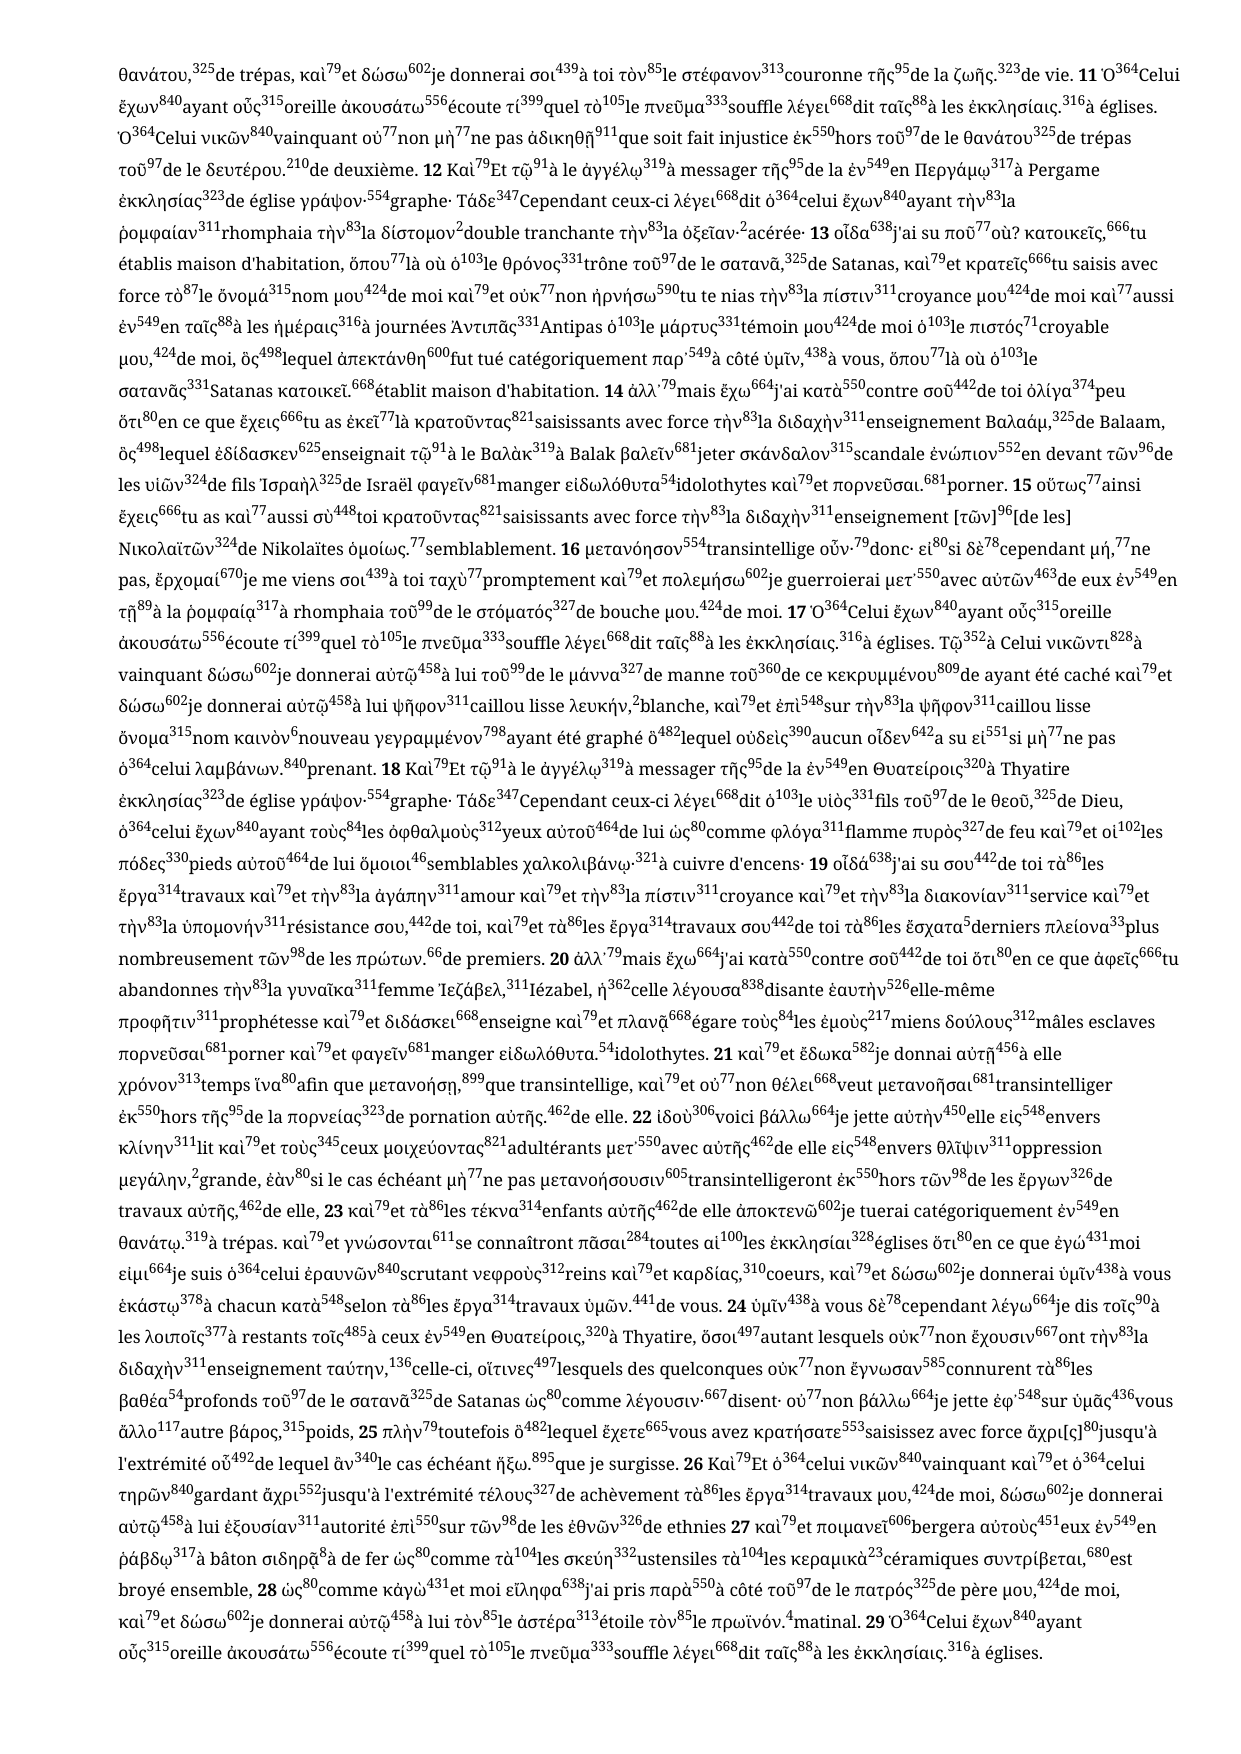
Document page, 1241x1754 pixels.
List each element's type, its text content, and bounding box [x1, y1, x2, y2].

text 1 Τῷ91à Le ἀγγέλῳ319à messager τῆς95de la ἐν549en Ἐφέσῳ317à Éphèse ἐκκλησίας323de église γράψον·554graphe· Τάδε347Cependant ceux-ci λέγει668dit ὁ364celui κρατῶν840saisissant avec force τοὺς84les ἑπτὰ178sept ἀστέρας312étoiles ἐν549en τῇ89à la δεξιᾷ57à droite αὐτοῦ,464de lui, ὁ364celui περιπατῶν840piétinant autour ἐν549en μέσῳ61à au milieu τῶν94de les ἑπτὰ188de sept λυχνιῶν322de chandeliers τῶν94de les χρυσῶν·13de d'ors· 2 οἶδα638j'ai su τὰ86les ἔργα314travaux σου442de toi καὶ79et τὸν85le κόπον313frappement καὶ79et τὴν83la ὑπομονήν311résistance σου442de toi καὶ79et ὅτι80en ce que οὐ77non δύνῃ672tu te peux βαστάσαι681mettre en charge κακούς,52malicieux, καὶ79et ἐπείρασας584tu mis en tentation τοὺς345ceux λέγοντας821disants ἑαυτοὺς527eux-mêmes ἀποστόλους312envoyés καὶ79et οὐκ77non εἰσὶν667sont καὶ79et εὗρες584tu trouvas αὐτοὺς451eux ψευδεῖς,31menteurs, 3 καὶ79et ὑπομονὴν311résistance ἔχεις666tu as καὶ79et ἐβάστασας584tu mis en charge διὰ548par le fait de τὸ87le ὄνομά315nom μου424de moi καὶ79et οὐ77non κεκοπίακες.782ayants peinés. 4 ἀλλ᾽79mais ἔχω664j'ai κατὰ550contre σοῦ442de toi ὅτι80en ce que τὴν83la ἀγάπην311amour σου442de toi τὴν83la πρώτην2première ἀφῆκες.623tu abandonnais. 5 μνημόνευε570souviens οὖν79donc πόθεν77d'où? πέπτωκας640tu as tombé καὶ79et μετανόησον554transintellige καὶ79et τὰ86les πρῶτα203premiers ἔργα314travaux ποίησον·554fais· εἰ80si δὲ78cependant μή,77ne pas, ἔρχομαί670je me viens σοι439à toi καὶ79et κινήσω602je bougerai τὴν83la λυχνίαν311chandelier σου442de toi ἐκ550hors τοῦ97de le τόπου325de lieu αὐτῆς,462de elle, ἐὰν80si le cas échéant μὴ77ne pas μετανοήσῃς.897que tu transintelliges. 6 ἀλλὰ79mais τοῦτο348ce-ci ἔχεις,666tu as, ὅτι80en ce que μισεῖς666tu hais τὰ86les ἔργα314travaux τῶν96de les Νικολαϊτῶν324de Nikolaïtes ἃ481lesquels κἀγὼ431et moi μισῶ.664je hais. 7 Ὁ364Celui ἔχων840ayant οὖς315oreille ἀκουσάτω556écoute τί399quel τὸ105le πνεῦμα333souffle λέγει668dit ταῖς88à les ἐκκλησίαις.316à églises. Τῷ352à Celui νικῶντι828à vainquant δώσω602je donnerai αὐτῷ458à lui φαγεῖν681manger ἐκ550hors τοῦ99de le ξύλου327de bois τῆς95de la ζωῆς,323de vie, ὅ500lequel ἐστιν668est ἐν549en τῷ91à le παραδείσῳ319à paradis τοῦ97de le θεοῦ.325de Dieu. 8 Καὶ79Et τῷ91à le ἀγγέλῳ319à messager τῆς95de la ἐν549en Σμύρνῃ317à Smyrne ἐκκλησίας323de église γράψον·554graphe· Τάδε347Cependant ceux-ci λέγει668dit ὁ103le πρῶτος71premier καὶ79et ὁ103le ἔσχατος,71dernier, ὃς498lequel ἐγένετο592se devint νεκρὸς47mort καὶ79et ἔζησεν·586vécut· 9 οἶδά638j'ai su σου442de toi τὴν83la θλῖψιν311oppression καὶ79et τὴν83la πτωχείαν,311pauvreté, ἀλλὰ79mais πλούσιος47riche εἶ,666tu es, καὶ79et τὴν83la βλασφημίαν311blasphémie ἐκ550hors τῶν357de ceux λεγόντων833de disants Ἰουδαίους31Ioudaiens εἶναι689être ἑαυτοὺς527eux-mêmes καὶ79et οὐκ77non εἰσὶν667sont ἀλλὰ79mais συναγωγὴ329synagogue τοῦ97de le σατανᾶ.325de Satanas. 10 μηδὲν375pas un φοβοῦ574te effraie ἃ481lesquels μέλλεις666tu immines πάσχειν.689souffrir. ἰδοὺ306voici μέλλει668immine βάλλειν689jeter ὁ103le διάβολος71diable ἐξ550hors ὑμῶν441de vous εἰς548envers φυλακὴν311gardiennage ἵνα80afin que πειρασθῆτε908que vous soyez mis en tentation καὶ79et ἕξετε603vous aurez θλῖψιν311oppression ἡμερῶν322de journées δέκα.188de dix. γίνου574te deviens πιστὸς47croyable ἄχρι552jusqu'à l'extrémité θανάτου,325de trépas, καὶ79et δώσω602je donnerai σοι439à toi τὸν85le στέφανον313couronne τῆς95de la ζωῆς.323de vie. 11 Ὁ364Celui ἔχων840ayant οὖς315oreille ἀκουσάτω556écoute τί399quel τὸ105le πνεῦμα333souffle λέγει668dit ταῖς88à les ἐκκλησίαις.316à églises. Ὁ364Celui νικῶν840vainquant οὐ77non μὴ77ne pas ἀδικηθῇ911que soit fait injustice ἐκ550hors τοῦ97de le θανάτου325de trépas τοῦ97de le δευτέρου.210de deuxième. 12 Καὶ79Et τῷ91à le ἀγγέλῳ319à messager τῆς95de la ἐν549en Περγάμῳ317à Pergame ἐκκλησίας323de église γράψον·554graphe· Τάδε347Cependant ceux-ci λέγει668dit ὁ364celui ἔχων840ayant τὴν83la ῥομφαίαν311rhomphaia τὴν83la δίστομον2double tranchante τὴν83la ὀξεῖαν·2acérée· 13 οἶδα638j'ai su ποῦ77où? κατοικεῖς,666tu établis maison d'habitation, ὅπου77là où ὁ103le θρόνος331trône τοῦ97de le σατανᾶ,325de Satanas, καὶ79et κρατεῖς666tu saisis avec force τὸ87le ὄνομά315nom μου424de moi καὶ79et οὐκ77non ἠρνήσω590tu te nias τὴν83la πίστιν311croyance μου424de moi καὶ77aussi ἐν549en ταῖς88à les ἡμέραις316à journées Ἀντιπᾶς331Antipas ὁ103le μάρτυς331témoin μου424de moi ὁ103le πιστός71croyable μου,424de moi, ὃς498lequel ἀπεκτάνθη600fut tué catégoriquement παρ᾽549à côté ὑμῖν,438à vous, ὅπου77là où ὁ103le σατανᾶς331Satanas κατοικεῖ.668établit maison d'habitation. 14 ἀλλ᾽79mais ἔχω664j'ai κατὰ550contre σοῦ442de toi ὀλίγα374peu ὅτι80en ce que ἔχεις666tu as ἐκεῖ77là κρατοῦντας821saisissants avec force τὴν83la διδαχὴν311enseignement Βαλαάμ,325de Balaam, ὃς498lequel ἐδίδασκεν625enseignait τῷ91à le Βαλὰκ319à Balak βαλεῖν681jeter σκάνδαλον315scandale ἐνώπιον552en devant τῶν96de les υἱῶν324de fils Ἰσραὴλ325de Israël φαγεῖν681manger εἰδωλόθυτα54idolothytes καὶ79et πορνεῦσαι.681porner. 15 οὕτως77ainsi ἔχεις666tu as καὶ77aussi σὺ448toi κρατοῦντας821saisissants avec force τὴν83la διδαχὴν311enseignement [τῶν]96[de les] Νικολαϊτῶν324de Nikolaïtes ὁμοίως.77semblablement. 16 μετανόησον554transintellige οὖν·79donc· εἰ80si δὲ78cependant μή,77ne pas, ἔρχομαί670je me viens σοι439à toi ταχὺ77promptement καὶ79et πολεμήσω602je guerroierai μετ᾽550avec αὐτῶν463de eux ἐν549en τῇ89à la ῥομφαίᾳ317à rhomphaia τοῦ99de le στόματός327de bouche μου.424de moi. 17 Ὁ364Celui ἔχων840ayant οὖς315oreille ἀκουσάτω556écoute τί399quel τὸ105le πνεῦμα333souffle λέγει668dit ταῖς88à les ἐκκλησίαις.316à églises. Τῷ352à Celui νικῶντι828à vainquant δώσω602je donnerai αὐτῷ458à lui τοῦ99de le μάννα327de manne τοῦ360de ce κεκρυμμένου809de ayant été caché καὶ79et δώσω602je donnerai αὐτῷ458à lui ψῆφον311caillou lisse λευκήν,2blanche, καὶ79et ἐπὶ548sur τὴν83la ψῆφον311caillou lisse ὄνομα315nom καινὸν6nouveau γεγραμμένον798ayant été graphé ὃ482lequel οὐδεὶς390aucun οἶδεν642a su εἰ551si μὴ77ne pas ὁ364celui λαμβάνων.840prenant. 18 Καὶ79Et τῷ91à le ἀγγέλῳ319à messager τῆς95de la ἐν549en Θυατείροις320à Thyatire ἐκκλησίας323de église γράψον·554graphe· Τάδε347Cependant ceux-ci λέγει668dit ὁ103le υἱὸς331fils τοῦ97de le θεοῦ,325de Dieu, ὁ364celui ἔχων840ayant τοὺς84les ὀφθαλμοὺς312yeux αὐτοῦ464de lui ὡς80comme φλόγα311flamme πυρὸς327de feu καὶ79et οἱ102les πόδες330pieds αὐτοῦ464de lui ὅμοιοι46semblables χαλκολιβάνῳ·321à cuivre d'encens· 19 οἶδά638j'ai su σου442de toi τὰ86les ἔργα314travaux καὶ79et τὴν83la ἀγάπην311amour καὶ79et τὴν83la πίστιν311croyance καὶ79et τὴν83la διακονίαν311service καὶ79et τὴν83la ὑπομονήν311résistance σου,442de toi, καὶ79et τὰ86les ἔργα314travaux σου442de toi τὰ86les ἔσχατα5derniers πλείονα33plus nombreusement τῶν98de les πρώτων.66de premiers. 20 ἀλλ᾽79mais ἔχω664j'ai κατὰ550contre σοῦ442de toi ὅτι80en ce que ἀφεῖς666tu abandonnes τὴν83la γυναῖκα311femme Ἰεζάβελ,311Iézabel, ἡ362celle λέγουσα838disante ἑαυτὴν526elle-même προφῆτιν311prophétesse καὶ79et διδάσκει668enseigne καὶ79et πλανᾷ668égare τοὺς84les ἐμοὺς217miens δούλους312mâles esclaves πορνεῦσαι681porner καὶ79et φαγεῖν681manger εἰδωλόθυτα.54idolothytes. 21 καὶ79et ἔδωκα582je donnai αὐτῇ456à elle χρόνον313temps ἵνα80afin que μετανοήσῃ,899que transintellige, καὶ79et οὐ77non θέλει668veut μετανοῆσαι681transintelliger ἐκ550hors τῆς95de la πορνείας323de pornation αὐτῆς.462de elle. 22 ἰδοὺ306voici βάλλω664je jette αὐτὴν450elle εἰς548envers κλίνην311lit καὶ79et τοὺς345ceux μοιχεύοντας821adultérants μετ᾽550avec αὐτῆς462de elle εἰς548envers θλῖψιν311oppression μεγάλην,2grande, ἐὰν80si le cas échéant μὴ77ne pas μετανοήσουσιν605transintelligeront ἐκ550hors τῶν98de les ἔργων326de travaux αὐτῆς,462de elle, 23 καὶ79et τὰ86les τέκνα314enfants αὐτῆς462de elle ἀποκτενῶ602je tuerai catégoriquement ἐν549en θανάτῳ.319à trépas. καὶ79et γνώσονται611se connaîtront πᾶσαι284toutes αἱ100les ἐκκλησίαι328églises ὅτι80en ce que ἐγώ431moi εἰμι664je suis ὁ364celui ἐραυνῶν840scrutant νεφροὺς312reins καὶ79et καρδίας,310coeurs, καὶ79et δώσω602je donnerai ὑμῖν438à vous ἑκάστῳ378à chacun κατὰ548selon τὰ86les ἔργα314travaux ὑμῶν.441de vous. 24 ὑμῖν438à vous δὲ78cependant λέγω664je dis τοῖς90à les λοιποῖς377à restants τοῖς485à ceux ἐν549en Θυατείροις,320à Thyatire, ὅσοι497autant lesquels οὐκ77non ἔχουσιν667ont τὴν83la διδαχὴν311enseignement ταύτην,136celle-ci, οἵτινες497lesquels des quelconques οὐκ77non ἔγνωσαν585connurent τὰ86les βαθέα54profonds τοῦ97de le σατανᾶ325de Satanas ὡς80comme λέγουσιν·667disent· οὐ77non βάλλω664je jette ἐφ᾽548sur ὑμᾶς436vous ἄλλο117autre βάρος,315poids, 25 πλὴν79toutefois ὃ482lequel ἔχετε665vous avez κρατήσατε553saisissez avec force ἄχρι[ς]80jusqu'à l'extrémité οὗ492de lequel ἂν340le cas échéant ἥξω.895que je surgisse. 26 Καὶ79Et ὁ364celui νικῶν840vainquant καὶ79et ὁ364celui τηρῶν840gardant ἄχρι552jusqu'à l'extrémité τέλους327de achèvement τὰ86les ἔργα314travaux μου,424de moi, δώσω602je donnerai αὐτῷ458à lui ἐξουσίαν311autorité ἐπὶ550sur τῶν98de les ἐθνῶν326de ethnies 27 καὶ79et ποιμανεῖ606bergera αὐτοὺς451eux ἐν549en ῥάβδῳ317à bâton σιδηρᾷ8à de fer ὡς80comme τὰ104les σκεύη332ustensiles τὰ104les κεραμικὰ23céramiques συντρίβεται,680est broyé ensemble, 28 ὡς80comme κἀγὼ431et moi εἴληφα638j'ai pris παρὰ550à côté τοῦ97de le πατρός325de père μου,424de moi, καὶ79et δώσω602je donnerai αὐτῷ458à lui τὸν85le ἀστέρα313étoile τὸν85le πρωϊνόν.4matinal. 29 Ὁ364Celui ἔχων840ayant οὖς315oreille ἀκουσάτω556écoute τί399quel τὸ105le πνεῦμα333souffle λέγει668dit ταῖς88à les ἐκκλησίαις.316à églises. [118, 59, 1181, 1665]
